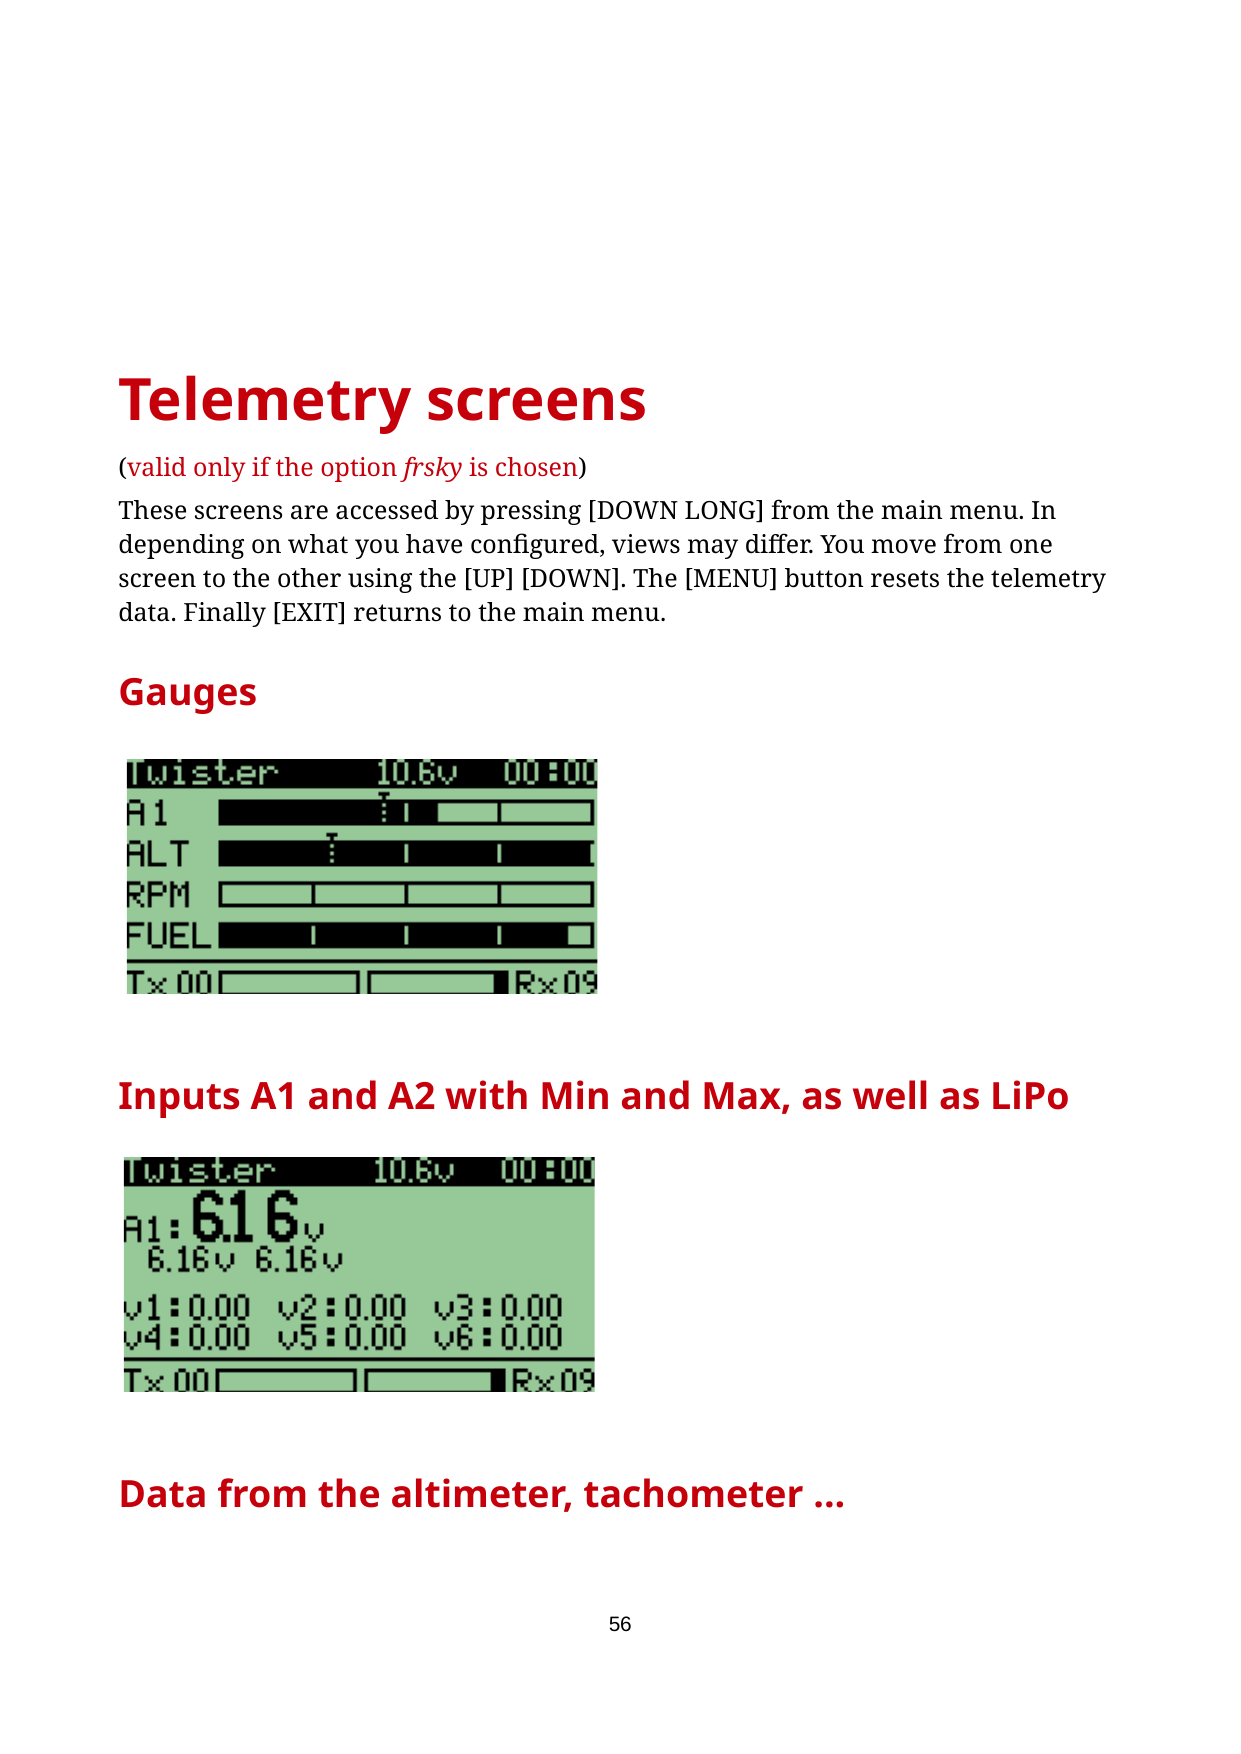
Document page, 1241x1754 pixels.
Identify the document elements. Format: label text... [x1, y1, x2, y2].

text These screens are accessed by pressing [DOWN LONG] from the main menu. In depending on what you have configured, views may differ. You move from one screen to the other using the [UP] [DOWN]. The [MENU] button resets the telemetry data. Finally [EXIT] returns to the main menu. [118, 493, 1122, 629]
subtitle Data from the altimeter, tachometer ... [118, 1467, 1122, 1518]
subtitle Inputs A1 and A2 with Min and Max, as well as LiPo [118, 1069, 1122, 1121]
subtitle Gauges [118, 666, 1122, 717]
subtitle Telemetry screens [118, 358, 1122, 437]
text (valid only if the option frsky is chosen) [118, 450, 1122, 484]
